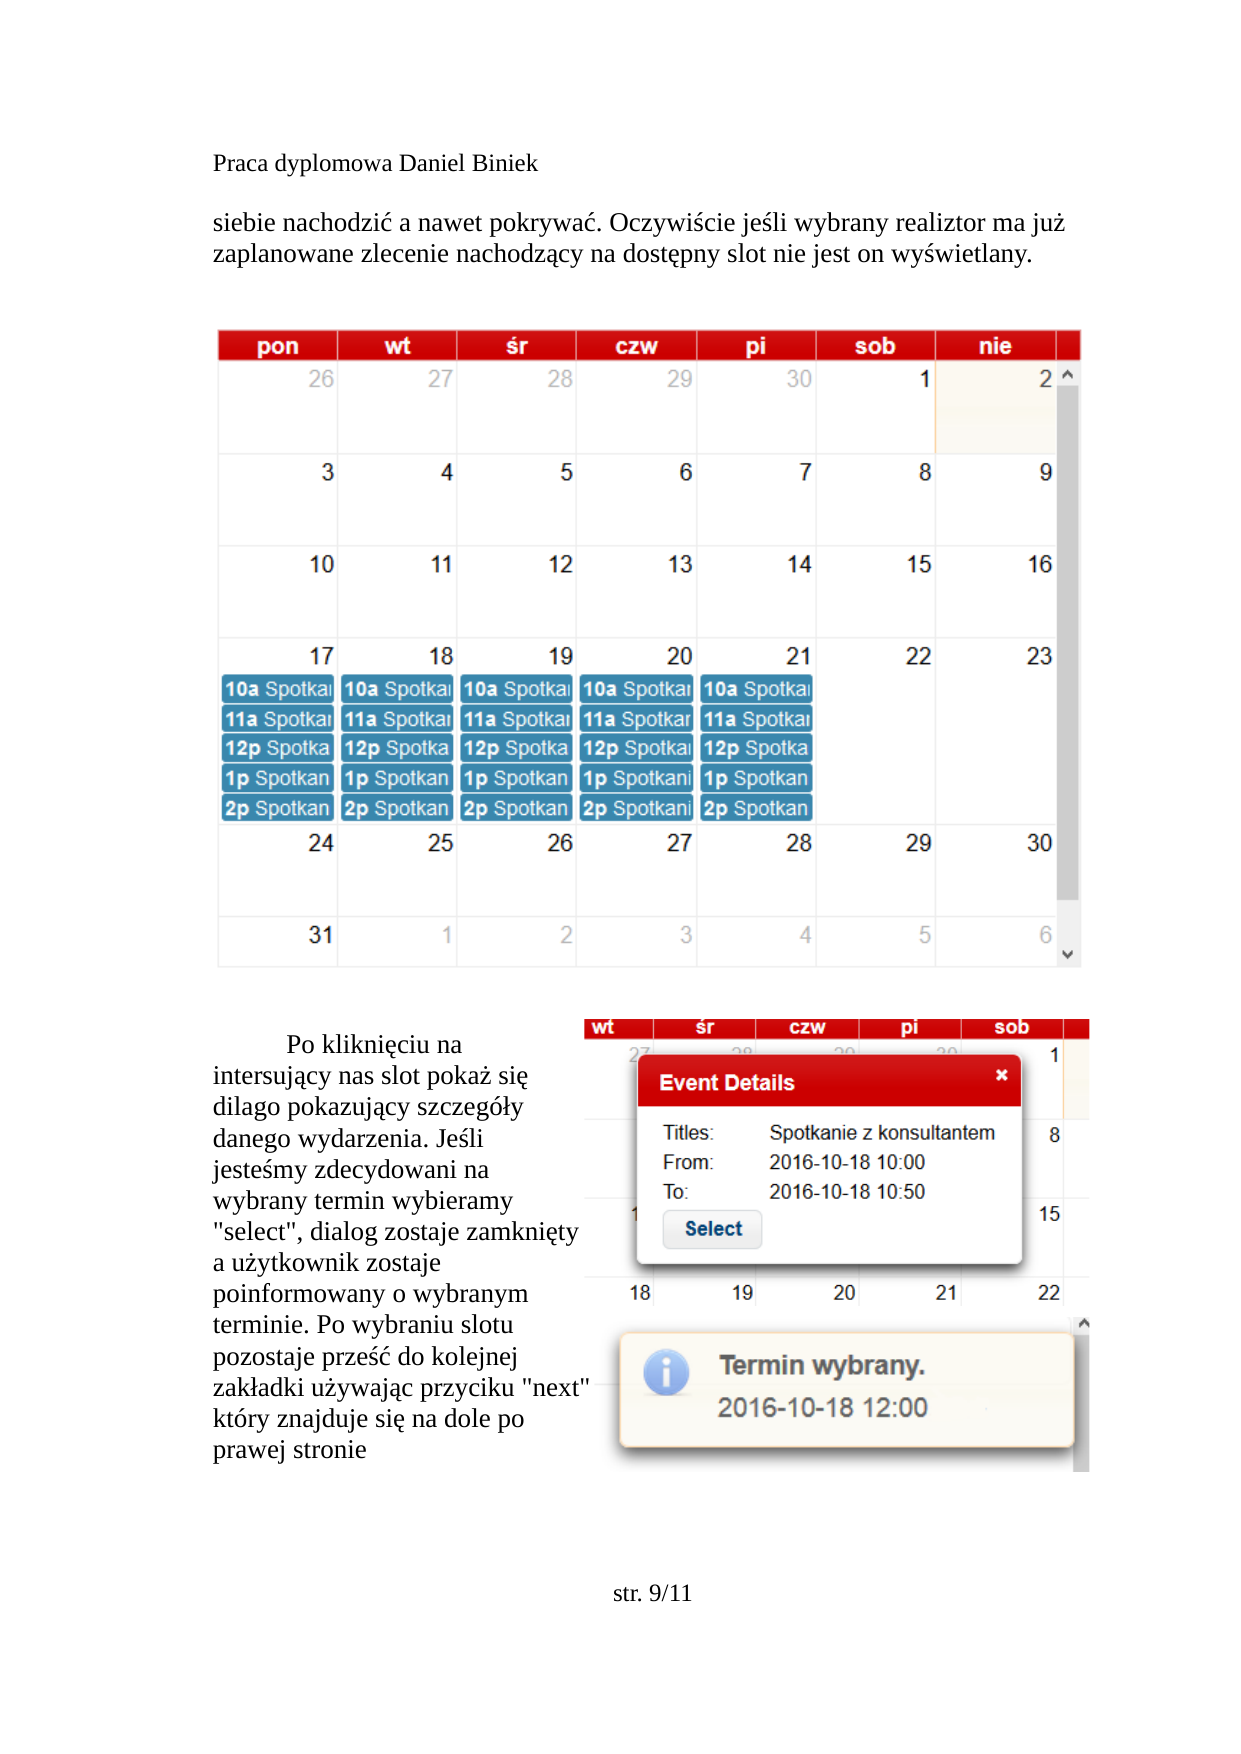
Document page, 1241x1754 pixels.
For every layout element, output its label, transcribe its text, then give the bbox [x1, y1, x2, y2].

text Po kliknięciu na intersujący nas slot pokaż się dilago pokazujący szczegóły danego wydarzenia. Jeśli jesteśmy zdecydowani na wybrany termin wybieramy "select", dialog zostaje zamknięty a użytkownik zostaje poinformowany o wybranym terminie. Po wybraniu slotu pozostaje prześć do kolejnej zakładki używając przyciku "next" który znajduje się na dole po prawej stronie [213, 1028, 1093, 1464]
text siebie nachodzić a nawet pokrywać. Oczywiście jeśli wybrany realiztor ma już zaplanowane zlecenie nachodzący na dostępny slot nie jest on wyświetlany. [213, 206, 1093, 268]
picture [594, 1317, 1090, 1472]
picture [584, 1019, 1090, 1306]
picture [212, 324, 1093, 985]
